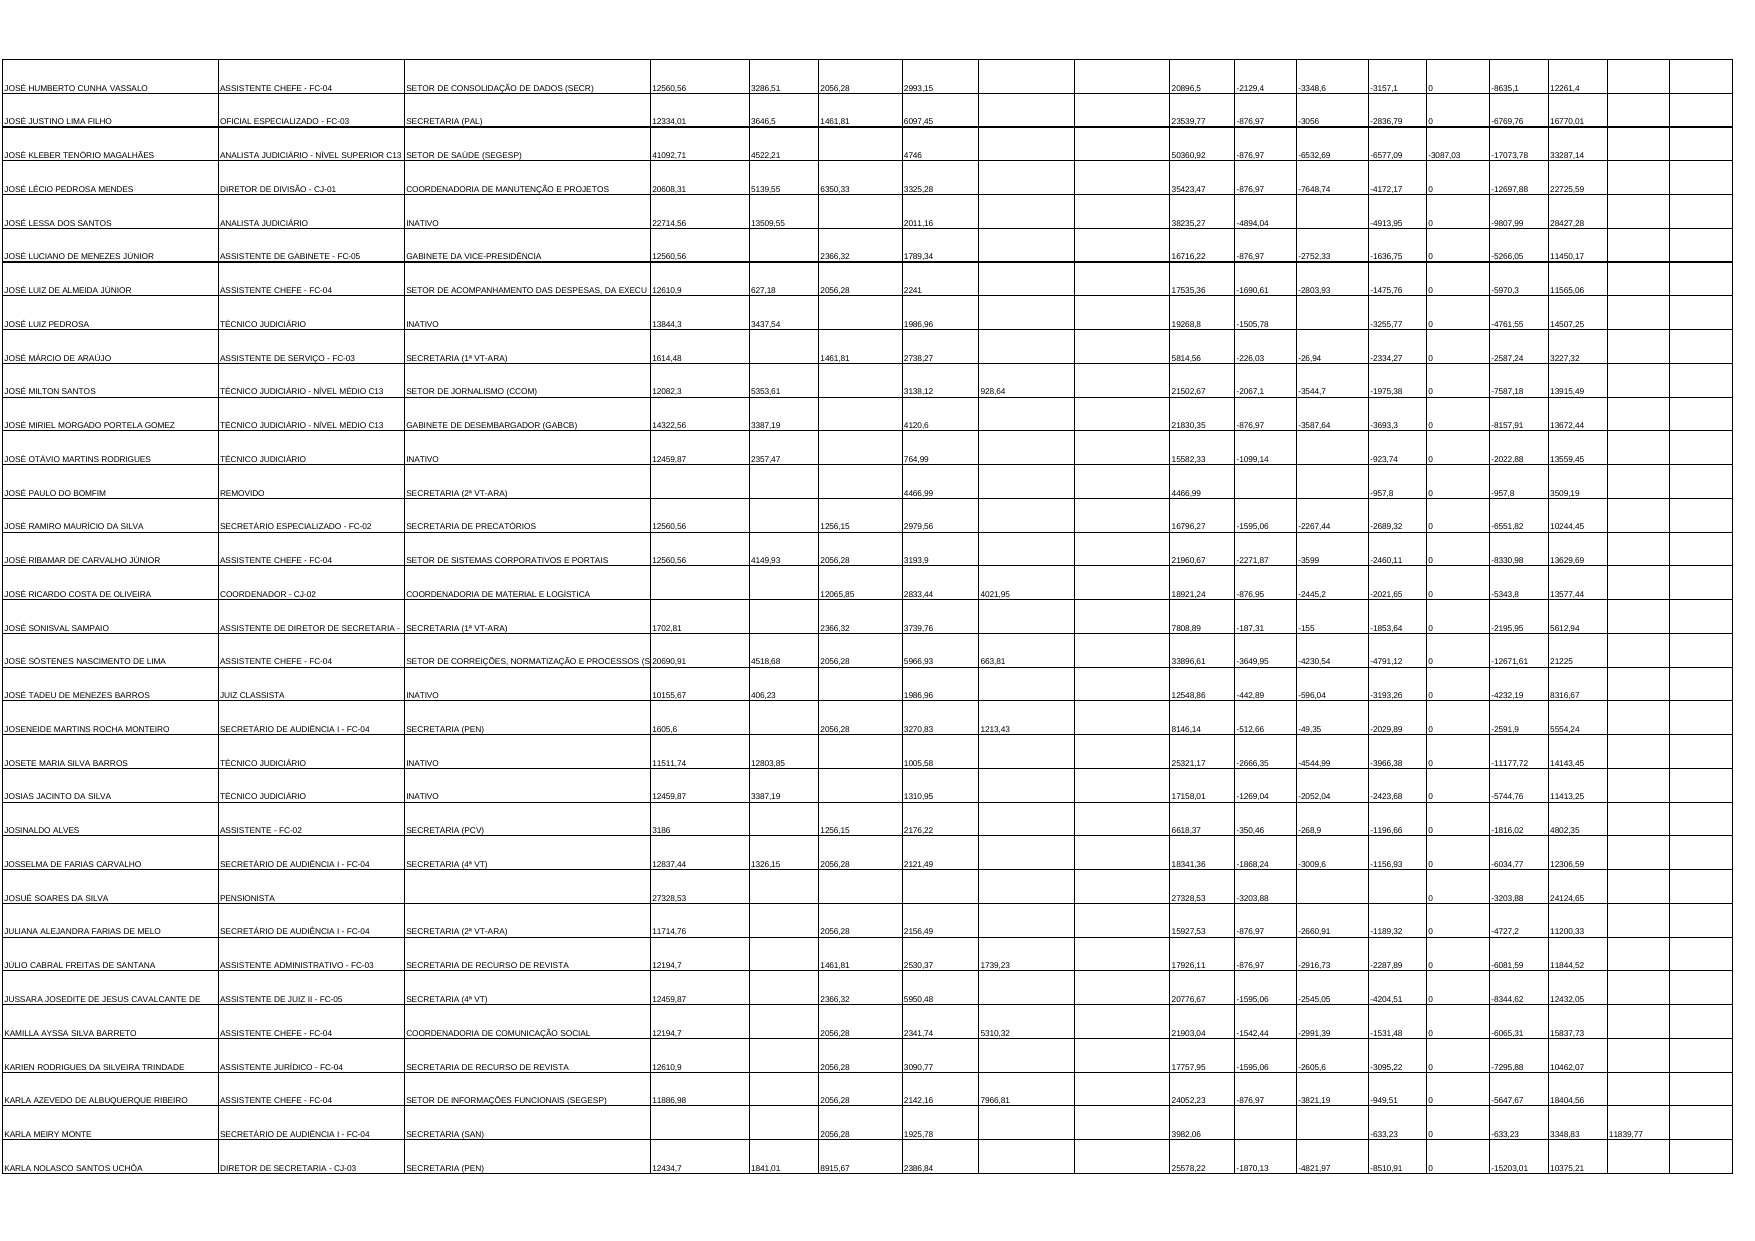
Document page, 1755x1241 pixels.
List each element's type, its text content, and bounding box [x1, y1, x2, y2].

table_header 0 [1427, 60, 1489, 93]
table_cell -1853,64 [1369, 600, 1426, 633]
table_header [979, 60, 1074, 93]
table_cell -2267,44 [1297, 499, 1368, 532]
table_cell JOSÉ RAMIRO MAURÍCIO DA SILVA [3, 499, 218, 532]
table_cell -923,74 [1369, 431, 1426, 464]
table_cell -226,03 [1235, 330, 1296, 363]
table_cell 0 [1427, 431, 1489, 464]
table_cell ANALISTA JUDICIÁRIO - NÍVEL SUPERIOR C13 [219, 128, 404, 160]
table_cell [1608, 398, 1669, 430]
table_cell JOSÉ SÓSTENES NASCIMENTO DE LIMA [3, 634, 218, 667]
table_header -3157,1 [1369, 60, 1426, 93]
table_cell 7966,81 [979, 1073, 1074, 1105]
table_cell [1608, 566, 1669, 599]
table_cell 0 [1427, 1005, 1489, 1038]
table_cell 663,81 [979, 634, 1074, 667]
table_cell SECRETARIA (1ª VT-ARA) [405, 330, 650, 363]
table_cell -2591,9 [1490, 701, 1548, 734]
table_cell [1670, 465, 1732, 498]
table_cell 8146,14 [1170, 701, 1234, 734]
table_cell SECRETARIA DE PRECATÓRIOS [405, 499, 650, 532]
table_header [1670, 60, 1732, 93]
table_cell 0 [1427, 263, 1489, 295]
table_cell 16796,27 [1170, 499, 1234, 532]
table_cell -3821,19 [1297, 1073, 1368, 1105]
table_cell -4204,51 [1369, 971, 1426, 1004]
table_cell 41092,71 [651, 128, 749, 160]
table_cell [903, 870, 978, 903]
table_cell -6065,31 [1490, 1005, 1548, 1038]
table_cell 3437,54 [750, 296, 818, 329]
table_cell 20776,67 [1170, 971, 1234, 1004]
table_cell 2366,32 [819, 971, 902, 1004]
table_cell [979, 1106, 1074, 1139]
table_cell 21830,35 [1170, 398, 1234, 430]
table_cell [750, 499, 818, 532]
table_cell [1075, 431, 1169, 464]
table_cell [1608, 465, 1669, 498]
table_cell SETOR DE SAÚDE (SEGESP) [405, 128, 650, 160]
table_cell DIRETOR DE DIVISÃO - CJ-01 [219, 161, 404, 194]
table_cell DIRETOR DE SECRETARIA - CJ-03 [219, 1140, 404, 1173]
table_cell JOSENEIDE MARTINS ROCHA MONTEIRO [3, 701, 218, 734]
table_cell [1608, 938, 1669, 970]
table_cell [1670, 1039, 1732, 1072]
table_cell [1608, 735, 1669, 768]
table_cell [1670, 566, 1732, 599]
table_cell SECRETARIA (PAL) [405, 94, 650, 126]
table_cell [1075, 128, 1169, 160]
table_cell GABINETE DE DESEMBARGADOR (GABCB) [405, 398, 650, 430]
table_cell 14322,56 [651, 398, 749, 430]
table_cell ASSISTENTE ADMINISTRATIVO - FC-03 [219, 938, 404, 970]
table_cell 406,23 [750, 668, 818, 700]
table_cell -1475,76 [1369, 263, 1426, 295]
table_cell 3193,9 [903, 533, 978, 565]
table_cell -2605,6 [1297, 1039, 1368, 1072]
table_cell 1925,78 [903, 1106, 978, 1139]
table_cell -8510,91 [1369, 1140, 1426, 1173]
table_cell -1189,32 [1369, 904, 1426, 937]
table_cell [1670, 634, 1732, 667]
table_cell -3009,6 [1297, 836, 1368, 869]
table_cell 11839,77 [1608, 1106, 1669, 1139]
table_cell -7295,88 [1490, 1039, 1548, 1072]
table_cell 4466,99 [1170, 465, 1234, 498]
table_cell 1256,15 [819, 499, 902, 532]
table_cell 8316,67 [1549, 668, 1607, 700]
table_cell 4021,95 [979, 566, 1074, 599]
table_cell 13629,69 [1549, 533, 1607, 565]
table_cell [819, 128, 902, 160]
table_cell -268,9 [1297, 803, 1368, 835]
table_cell [1670, 499, 1732, 532]
table_cell KARLA MEIRY MONTE [3, 1106, 218, 1139]
table_cell [979, 971, 1074, 1004]
table_cell [1608, 128, 1669, 160]
table_cell 10375,21 [1549, 1140, 1607, 1173]
table_cell JOSÉ RIBAMAR DE CARVALHO JÚNIOR [3, 533, 218, 565]
table_cell 16716,22 [1170, 229, 1234, 261]
table_cell 4802,35 [1549, 803, 1607, 835]
table_cell 0 [1427, 195, 1489, 228]
table_cell [1075, 1140, 1169, 1173]
table_cell 23539,77 [1170, 94, 1234, 126]
table_cell -2271,87 [1235, 533, 1296, 565]
table_header -8635,1 [1490, 60, 1548, 93]
table_cell [651, 465, 749, 498]
table_cell COORDENADORIA DE COMUNICAÇÃO SOCIAL [405, 1005, 650, 1038]
table_cell ASSISTENTE CHEFE - FC-04 [219, 634, 404, 667]
table_cell ASSISTENTE DE JUIZ II - FC-05 [219, 971, 404, 1004]
table_cell 2056,28 [819, 1106, 902, 1139]
table_cell [1075, 701, 1169, 734]
table_cell 12610,9 [651, 263, 749, 295]
table_cell INATIVO [405, 735, 650, 768]
table_cell TÉCNICO JUDICIÁRIO [219, 769, 404, 802]
table_cell TÉCNICO JUDICIÁRIO [219, 296, 404, 329]
table_cell -49,35 [1297, 701, 1368, 734]
table_cell -2029,89 [1369, 701, 1426, 734]
table_cell ASSISTENTE JURÍDICO - FC-04 [219, 1039, 404, 1072]
table_cell 18341,36 [1170, 836, 1234, 869]
table_cell -1531,48 [1369, 1005, 1426, 1038]
table_cell 22714,56 [651, 195, 749, 228]
table_cell JOSÉ OTÁVIO MARTINS RODRIGUES [3, 431, 218, 464]
table_cell -1868,24 [1235, 836, 1296, 869]
table_cell -2545,05 [1297, 971, 1368, 1004]
table_cell -3056 [1297, 94, 1368, 126]
table_cell 3646,5 [750, 94, 818, 126]
table_cell -9807,99 [1490, 195, 1548, 228]
table_cell INATIVO [405, 668, 650, 700]
table_cell 1986,96 [903, 668, 978, 700]
table_cell 0 [1427, 161, 1489, 194]
table_cell [1608, 600, 1669, 633]
table_cell 0 [1427, 1140, 1489, 1173]
table_cell -4232,19 [1490, 668, 1548, 700]
table_cell [1670, 364, 1732, 397]
table_cell 28427,28 [1549, 195, 1607, 228]
table_cell -3587,64 [1297, 398, 1368, 430]
table_cell [1608, 161, 1669, 194]
table_cell INATIVO [405, 431, 650, 464]
table_cell -1505,78 [1235, 296, 1296, 329]
table_cell 3325,28 [903, 161, 978, 194]
table_cell 5950,48 [903, 971, 978, 1004]
table_cell 1461,81 [819, 330, 902, 363]
table_cell -876,97 [1235, 94, 1296, 126]
table_cell 1326,15 [750, 836, 818, 869]
table_cell JOSÉ MIRIEL MORGADO PORTELA GOMEZ [3, 398, 218, 430]
table_cell -6551,82 [1490, 499, 1548, 532]
table_cell 12194,7 [651, 1005, 749, 1038]
table_cell JOSÉ PAULO DO BOMFIM [3, 465, 218, 498]
table_header [1075, 60, 1169, 93]
table_cell 3090,77 [903, 1039, 978, 1072]
table_cell -1542,44 [1235, 1005, 1296, 1038]
table_cell [819, 769, 902, 802]
table_cell 2241 [903, 263, 978, 295]
table_cell INATIVO [405, 296, 650, 329]
table_cell 13915,49 [1549, 364, 1607, 397]
table_cell [1670, 94, 1732, 126]
table_cell 13559,45 [1549, 431, 1607, 464]
table_cell 0 [1427, 499, 1489, 532]
table_cell 25578,22 [1170, 1140, 1234, 1173]
table_cell 1256,15 [819, 803, 902, 835]
table_cell 10155,67 [651, 668, 749, 700]
table_cell REMOVIDO [219, 465, 404, 498]
table_cell 2056,28 [819, 701, 902, 734]
table_cell JOSIAS JACINTO DA SILVA [3, 769, 218, 802]
table_cell [1670, 161, 1732, 194]
table_cell -4727,2 [1490, 904, 1548, 937]
table_cell 0 [1427, 735, 1489, 768]
table_cell [1075, 465, 1169, 498]
table_cell 1789,34 [903, 229, 978, 261]
table_cell -876,97 [1235, 229, 1296, 261]
table_cell [750, 971, 818, 1004]
table_cell 0 [1427, 600, 1489, 633]
table_header 3286,51 [750, 60, 818, 93]
table_cell 6618,37 [1170, 803, 1234, 835]
table_cell -2067,1 [1235, 364, 1296, 397]
table_cell [1075, 1039, 1169, 1072]
table_cell [1608, 870, 1669, 903]
table_cell ASSISTENTE DE SERVIÇO - FC-03 [219, 330, 404, 363]
table_cell 21502,67 [1170, 364, 1234, 397]
table_cell [1608, 94, 1669, 126]
table_cell 0 [1427, 904, 1489, 937]
table_cell [1075, 600, 1169, 633]
table_cell 0 [1427, 701, 1489, 734]
table_cell 4466,99 [903, 465, 978, 498]
table_cell -17073,78 [1490, 128, 1548, 160]
table_cell [1670, 769, 1732, 802]
table_cell SETOR DE SISTEMAS CORPORATIVOS E PORTAIS [405, 533, 650, 565]
table_cell 11886,98 [651, 1073, 749, 1105]
table_cell 627,18 [750, 263, 818, 295]
table_cell [979, 803, 1074, 835]
table_cell -4544,99 [1297, 735, 1368, 768]
table_cell -6769,76 [1490, 94, 1548, 126]
table_cell ASSISTENTE - FC-02 [219, 803, 404, 835]
table_cell [979, 128, 1074, 160]
table_cell -350,46 [1235, 803, 1296, 835]
table_cell [1670, 803, 1732, 835]
table_cell COORDENADORIA DE MANUTENÇÃO E PROJETOS [405, 161, 650, 194]
table_cell 0 [1427, 330, 1489, 363]
table_cell [1670, 735, 1732, 768]
table_cell -2803,93 [1297, 263, 1368, 295]
table_cell -4761,55 [1490, 296, 1548, 329]
table_cell 22725,59 [1549, 161, 1607, 194]
table_cell [750, 1106, 818, 1139]
table_cell 5353,61 [750, 364, 818, 397]
table_cell [1608, 296, 1669, 329]
table_cell -633,23 [1490, 1106, 1548, 1139]
table_cell 0 [1427, 398, 1489, 430]
table_cell -876,97 [1235, 904, 1296, 937]
table_cell [1670, 296, 1732, 329]
table_cell 2056,28 [819, 634, 902, 667]
table_cell -6577,09 [1369, 128, 1426, 160]
table_cell 5139,55 [750, 161, 818, 194]
table_cell 8915,67 [819, 1140, 902, 1173]
table_cell -4913,95 [1369, 195, 1426, 228]
table_cell -4791,12 [1369, 634, 1426, 667]
table_cell JOSSELMA DE FARIAS CARVALHO [3, 836, 218, 869]
table_cell KAMILLA AYSSA SILVA BARRETO [3, 1005, 218, 1038]
table_cell TÉCNICO JUDICIÁRIO [219, 735, 404, 768]
table_cell KARIEN RODRIGUES DA SILVEIRA TRINDADE [3, 1039, 218, 1072]
table_cell 20608,31 [651, 161, 749, 194]
table_cell -12671,61 [1490, 634, 1548, 667]
table_cell SECRETARIA (2ª VT-ARA) [405, 904, 650, 937]
table_header 2993,15 [903, 60, 978, 93]
table_cell [979, 533, 1074, 565]
table_cell 17535,36 [1170, 263, 1234, 295]
table_cell JOSÉ SONISVAL SAMPAIO [3, 600, 218, 633]
table_cell 1614,48 [651, 330, 749, 363]
table_cell -5343,8 [1490, 566, 1548, 599]
table_cell [1075, 735, 1169, 768]
table_cell [1670, 870, 1732, 903]
table_cell JOSÉ LÉCIO PEDROSA MENDES [3, 161, 218, 194]
table_cell [1075, 263, 1169, 295]
table_cell [1075, 566, 1169, 599]
table_cell [651, 566, 749, 599]
table_cell 13577,44 [1549, 566, 1607, 599]
table_cell SECRETARIA (4ª VT) [405, 971, 650, 1004]
table_cell -3203,88 [1490, 870, 1548, 903]
table_cell [1608, 836, 1669, 869]
table_cell 0 [1427, 836, 1489, 869]
table_cell [750, 566, 818, 599]
table_cell 0 [1427, 533, 1489, 565]
table_cell 0 [1427, 870, 1489, 903]
table_cell -512,66 [1235, 701, 1296, 734]
table_cell -876,97 [1235, 161, 1296, 194]
table_cell 2142,16 [903, 1073, 978, 1105]
table_cell [1670, 904, 1732, 937]
table_cell SECRETÁRIO DE AUDIÊNCIA I - FC-04 [219, 904, 404, 937]
table_cell [1670, 668, 1732, 700]
table_cell 764,99 [903, 431, 978, 464]
table_cell [1075, 195, 1169, 228]
table_cell -2052,04 [1297, 769, 1368, 802]
table_cell GABINETE DA VICE-PRESIDÊNCIA [405, 229, 650, 261]
table_cell 11413,25 [1549, 769, 1607, 802]
table_cell 12548,86 [1170, 668, 1234, 700]
table_cell ASSISTENTE CHEFE - FC-04 [219, 533, 404, 565]
table_cell -2334,27 [1369, 330, 1426, 363]
table_cell 10244,45 [1549, 499, 1607, 532]
table_cell [1670, 330, 1732, 363]
table_cell 0 [1427, 1073, 1489, 1105]
table_cell JOSÉ JUSTINO LIMA FILHO [3, 94, 218, 126]
table_cell -155 [1297, 600, 1368, 633]
table_cell 12194,7 [651, 938, 749, 970]
table_cell 1005,58 [903, 735, 978, 768]
table_cell [819, 296, 902, 329]
table_cell 0 [1427, 566, 1489, 599]
table_cell [750, 870, 818, 903]
table_cell [1075, 1073, 1169, 1105]
table_cell ASSISTENTE DE GABINETE - FC-05 [219, 229, 404, 261]
table_cell 24124,65 [1549, 870, 1607, 903]
table_cell 2011,16 [903, 195, 978, 228]
table_cell [819, 735, 902, 768]
table_cell 12803,85 [750, 735, 818, 768]
table_cell -6034,77 [1490, 836, 1548, 869]
table_cell [1608, 533, 1669, 565]
table_cell -6532,69 [1297, 128, 1368, 160]
table_cell 11844,52 [1549, 938, 1607, 970]
table_cell [979, 195, 1074, 228]
table_cell [750, 465, 818, 498]
table_cell 0 [1427, 938, 1489, 970]
table_cell -2991,39 [1297, 1005, 1368, 1038]
table_cell 12560,56 [651, 229, 749, 261]
table_cell 1213,43 [979, 701, 1074, 734]
table_cell 2366,32 [819, 600, 902, 633]
table_cell [1075, 296, 1169, 329]
table_cell 2176,22 [903, 803, 978, 835]
table_cell 5554,24 [1549, 701, 1607, 734]
table_cell 14507,25 [1549, 296, 1607, 329]
table_cell 1461,81 [819, 938, 902, 970]
table_header 2056,28 [819, 60, 902, 93]
table_cell 5310,32 [979, 1005, 1074, 1038]
table_cell 11200,33 [1549, 904, 1607, 937]
table_cell JOSÉ KLEBER TENÓRIO MAGALHÃES [3, 128, 218, 160]
table_cell 3982,06 [1170, 1106, 1234, 1139]
table_cell [1297, 195, 1368, 228]
table_cell -5970,3 [1490, 263, 1548, 295]
table_cell 12837,44 [651, 836, 749, 869]
table_cell -2460,11 [1369, 533, 1426, 565]
table_cell [979, 94, 1074, 126]
table_cell [1608, 701, 1669, 734]
table_cell 2979,56 [903, 499, 978, 532]
table_cell [979, 735, 1074, 768]
table_cell [1608, 1039, 1669, 1072]
table_cell 1841,01 [750, 1140, 818, 1173]
table_cell [1297, 465, 1368, 498]
table_cell 0 [1427, 1106, 1489, 1139]
table_cell 6350,33 [819, 161, 902, 194]
table_cell 5814,56 [1170, 330, 1234, 363]
table_cell SETOR DE INFORMAÇÕES FUNCIONAIS (SEGESP) [405, 1073, 650, 1105]
table_cell 0 [1427, 364, 1489, 397]
table_cell 21903,04 [1170, 1005, 1234, 1038]
table_cell [819, 398, 902, 430]
table_cell SECRETARIA (PCV) [405, 803, 650, 835]
table_cell [1608, 803, 1669, 835]
table_cell [979, 600, 1074, 633]
table_cell [1369, 870, 1426, 903]
table_cell JOSÉ TADEU DE MENEZES BARROS [3, 668, 218, 700]
table_cell [1075, 330, 1169, 363]
table_cell 15927,53 [1170, 904, 1234, 937]
table_cell 12560,56 [651, 499, 749, 532]
table_cell [651, 1106, 749, 1139]
table_cell [750, 1073, 818, 1105]
table_cell 3739,76 [903, 600, 978, 633]
table_cell -3649,95 [1235, 634, 1296, 667]
table_cell JOSUÉ SOARES DA SILVA [3, 870, 218, 903]
table_cell SECRETÁRIO DE AUDIÊNCIA I - FC-04 [219, 836, 404, 869]
table_cell JOSÉ MILTON SANTOS [3, 364, 218, 397]
table_cell 33287,14 [1549, 128, 1607, 160]
table_cell 3509,19 [1549, 465, 1607, 498]
table_cell [1608, 229, 1669, 261]
table_cell [1608, 263, 1669, 295]
table_cell 0 [1427, 94, 1489, 126]
table_cell [1608, 971, 1669, 1004]
table_cell 21960,67 [1170, 533, 1234, 565]
table_cell -8330,98 [1490, 533, 1548, 565]
table_cell -1690,61 [1235, 263, 1296, 295]
table_cell [1670, 600, 1732, 633]
table_cell TÉCNICO JUDICIÁRIO - NÍVEL MÉDIO C13 [219, 398, 404, 430]
table_cell -2587,24 [1490, 330, 1548, 363]
table_cell [1075, 668, 1169, 700]
table_cell -3544,7 [1297, 364, 1368, 397]
table_cell 18921,24 [1170, 566, 1234, 599]
table_cell SECRETARIA (1ª VT-ARA) [405, 600, 650, 633]
table_cell JUIZ CLASSISTA [219, 668, 404, 700]
table_cell -11177,72 [1490, 735, 1548, 768]
table_cell -442,89 [1235, 668, 1296, 700]
table_cell 0 [1427, 971, 1489, 1004]
table_cell 4522,21 [750, 128, 818, 160]
table_cell [1075, 769, 1169, 802]
table_cell [1670, 533, 1732, 565]
table_cell 2056,28 [819, 904, 902, 937]
table_cell 0 [1427, 668, 1489, 700]
table_cell COORDENADORIA DE MATERIAL E LOGÍSTICA [405, 566, 650, 599]
table_cell -4172,17 [1369, 161, 1426, 194]
table_cell SECRETARIA DE RECURSO DE REVISTA [405, 1039, 650, 1072]
table_cell [979, 870, 1074, 903]
table_cell -2752,33 [1297, 229, 1368, 261]
table_cell 2341,74 [903, 1005, 978, 1038]
table_cell -3693,3 [1369, 398, 1426, 430]
table_cell [1075, 1106, 1169, 1139]
table_cell ASSISTENTE CHEFE - FC-04 [219, 263, 404, 295]
table_cell 1461,81 [819, 94, 902, 126]
table_cell [750, 904, 818, 937]
table_cell 12432,05 [1549, 971, 1607, 1004]
table_cell [1608, 668, 1669, 700]
table_cell [819, 431, 902, 464]
table_cell SECRETARIA DE RECURSO DE REVISTA [405, 938, 650, 970]
table_cell 12459,87 [651, 769, 749, 802]
table_cell -7648,74 [1297, 161, 1368, 194]
table_cell -1269,04 [1235, 769, 1296, 802]
table_cell 21225 [1549, 634, 1607, 667]
table_cell 2738,27 [903, 330, 978, 363]
table_cell 1310,95 [903, 769, 978, 802]
table_cell [1608, 769, 1669, 802]
table_cell 5612,94 [1549, 600, 1607, 633]
table_cell [1608, 499, 1669, 532]
table_cell [1670, 1005, 1732, 1038]
table_cell -1870,13 [1235, 1140, 1296, 1173]
table_cell 12560,56 [651, 533, 749, 565]
table_cell -3193,26 [1369, 668, 1426, 700]
table_cell ASSISTENTE CHEFE - FC-04 [219, 1073, 404, 1105]
table_cell -7587,18 [1490, 364, 1548, 397]
table_cell JUSSARA JOSEDITE DE JESUS CAVALCANTE DE ARA [3, 971, 218, 1004]
table_cell -4894,04 [1235, 195, 1296, 228]
table_cell [1670, 938, 1732, 970]
table_cell 13672,44 [1549, 398, 1607, 430]
table_cell 12082,3 [651, 364, 749, 397]
table_cell [750, 330, 818, 363]
table_cell 13844,3 [651, 296, 749, 329]
table_cell [1075, 938, 1169, 970]
table_cell [979, 465, 1074, 498]
table_cell 12459,87 [651, 431, 749, 464]
table_cell -5266,05 [1490, 229, 1548, 261]
table_header SETOR DE CONSOLIDAÇÃO DE DADOS (SECR) [405, 60, 650, 93]
table_cell 24052,23 [1170, 1073, 1234, 1105]
table_cell 20690,91 [651, 634, 749, 667]
table_cell -3203,88 [1235, 870, 1296, 903]
table_cell TÉCNICO JUDICIÁRIO [219, 431, 404, 464]
table_cell COORDENADOR - CJ-02 [219, 566, 404, 599]
table_cell [750, 803, 818, 835]
table_cell JOSÉ LUIZ PEDROSA [3, 296, 218, 329]
table_cell [1670, 836, 1732, 869]
table_cell SECRETARIA (2ª VT-ARA) [405, 465, 650, 498]
table_cell [1075, 971, 1169, 1004]
table_cell [979, 431, 1074, 464]
table_cell 11714,76 [651, 904, 749, 937]
table_cell [1075, 533, 1169, 565]
table_cell 2056,28 [819, 533, 902, 565]
table_cell 38235,27 [1170, 195, 1234, 228]
table_cell 3348,83 [1549, 1106, 1607, 1139]
table_cell -3966,38 [1369, 735, 1426, 768]
table_cell JOSINALDO ALVES [3, 803, 218, 835]
table_cell SECRETÁRIO DE AUDIÊNCIA I - FC-04 [219, 1106, 404, 1139]
table_cell OFICIAL ESPECIALIZADO - FC-03 [219, 94, 404, 126]
table_cell 3186 [651, 803, 749, 835]
table_cell -3599 [1297, 533, 1368, 565]
table_cell [1608, 634, 1669, 667]
table_cell -1595,06 [1235, 971, 1296, 1004]
table_cell [979, 263, 1074, 295]
table_cell [1670, 431, 1732, 464]
table_cell -876,97 [1235, 938, 1296, 970]
table_cell 6097,45 [903, 94, 978, 126]
table_cell 4746 [903, 128, 978, 160]
table_cell 12610,9 [651, 1039, 749, 1072]
table_cell [1670, 128, 1732, 160]
table_cell [1608, 195, 1669, 228]
table_cell -4821,97 [1297, 1140, 1368, 1173]
table_cell 12434,7 [651, 1140, 749, 1173]
table_cell 11511,74 [651, 735, 749, 768]
table_cell JOSÉ MÁRCIO DE ARAÚJO [3, 330, 218, 363]
table_cell 18404,56 [1549, 1073, 1607, 1105]
table_cell -2660,91 [1297, 904, 1368, 937]
table_cell [1075, 870, 1169, 903]
table_cell 16770,01 [1549, 94, 1607, 126]
table_cell 0 [1427, 769, 1489, 802]
table_cell -876,97 [1235, 128, 1296, 160]
table_cell -1636,75 [1369, 229, 1426, 261]
table_cell 0 [1427, 634, 1489, 667]
table_cell SECRETARIA (PEN) [405, 1140, 650, 1173]
table_cell 0 [1427, 296, 1489, 329]
table_cell -949,51 [1369, 1073, 1426, 1105]
table_cell 14143,45 [1549, 735, 1607, 768]
table_cell 928,64 [979, 364, 1074, 397]
table_cell [1670, 1140, 1732, 1173]
table_cell [979, 769, 1074, 802]
table_cell -957,8 [1369, 465, 1426, 498]
table_cell [819, 465, 902, 498]
table_cell [979, 330, 1074, 363]
table_cell SECRETARIA (4ª VT) [405, 836, 650, 869]
table_cell [1670, 971, 1732, 1004]
table_cell 27328,53 [1170, 870, 1234, 903]
table_cell 35423,47 [1170, 161, 1234, 194]
table_cell [750, 1039, 818, 1072]
table_cell 2056,28 [819, 836, 902, 869]
table_cell [1075, 229, 1169, 261]
table_cell 2121,49 [903, 836, 978, 869]
table_cell 19268,8 [1170, 296, 1234, 329]
table_cell [750, 1005, 818, 1038]
table_cell [1670, 398, 1732, 430]
table_cell ASSISTENTE DE DIRETOR DE SECRETARIA - [219, 600, 404, 633]
table_cell -12697,88 [1490, 161, 1548, 194]
table_cell -187,31 [1235, 600, 1296, 633]
table_cell JOSÉ RICARDO COSTA DE OLIVEIRA [3, 566, 218, 599]
table_cell -1975,38 [1369, 364, 1426, 397]
table_cell [1608, 1073, 1669, 1105]
table_cell [1075, 836, 1169, 869]
table_header [1608, 60, 1669, 93]
table_cell 2833,44 [903, 566, 978, 599]
table_cell 2056,28 [819, 1039, 902, 1072]
table_cell 13509,55 [750, 195, 818, 228]
table_cell 3227,32 [1549, 330, 1607, 363]
table_cell 2056,28 [819, 263, 902, 295]
table_cell 7808,89 [1170, 600, 1234, 633]
table_cell KARLA AZEVEDO DE ALBUQUERQUE RIBEIRO [3, 1073, 218, 1105]
table_cell [979, 398, 1074, 430]
table_cell JOSÉ LUIZ DE ALMEIDA JÚNIOR [3, 263, 218, 295]
table_cell 1739,23 [979, 938, 1074, 970]
table_cell 4149,93 [750, 533, 818, 565]
table_cell 10462,07 [1549, 1039, 1607, 1072]
table_cell [750, 600, 818, 633]
table_cell -2916,73 [1297, 938, 1368, 970]
table_cell -3087,03 [1427, 128, 1489, 160]
table_cell [1075, 94, 1169, 126]
table_cell [1297, 870, 1368, 903]
table_cell -2445,2 [1297, 566, 1368, 599]
table_cell [1608, 904, 1669, 937]
table_cell SETOR DE ACOMPANHAMENTO DAS DESPESAS, DA EXECU [405, 263, 650, 295]
table_cell SECRETÁRIO ESPECIALIZADO - FC-02 [219, 499, 404, 532]
table_cell [1608, 364, 1669, 397]
table_cell JÚLIO CABRAL FREITAS DE SANTANA [3, 938, 218, 970]
table_cell [979, 1140, 1074, 1173]
table_cell 17926,11 [1170, 938, 1234, 970]
table_cell 12459,87 [651, 971, 749, 1004]
table_cell -1816,02 [1490, 803, 1548, 835]
table_cell 17757,95 [1170, 1039, 1234, 1072]
table_cell -8344,62 [1490, 971, 1548, 1004]
table_cell -26,94 [1297, 330, 1368, 363]
table_cell [750, 938, 818, 970]
table_cell [1670, 701, 1732, 734]
table_cell JOSÉ LESSA DOS SANTOS [3, 195, 218, 228]
table_cell -2423,68 [1369, 769, 1426, 802]
table_cell INATIVO [405, 769, 650, 802]
table_cell SECRETARIA (PEN) [405, 701, 650, 734]
table_cell ANALISTA JUDICIÁRIO [219, 195, 404, 228]
table_cell [750, 229, 818, 261]
table_cell -2021,65 [1369, 566, 1426, 599]
table_cell 12065,85 [819, 566, 902, 599]
table_header 20896,5 [1170, 60, 1234, 93]
table_cell 2530,37 [903, 938, 978, 970]
table_cell [979, 904, 1074, 937]
table_cell -2287,89 [1369, 938, 1426, 970]
table_cell 27328,53 [651, 870, 749, 903]
table_cell -633,23 [1369, 1106, 1426, 1139]
table_cell -5647,67 [1490, 1073, 1548, 1105]
table_cell [819, 195, 902, 228]
table_cell [1075, 904, 1169, 937]
table_cell 5966,93 [903, 634, 978, 667]
table_cell [979, 499, 1074, 532]
table_cell [750, 701, 818, 734]
table_cell [1670, 229, 1732, 261]
table_cell 2056,28 [819, 1073, 902, 1105]
table_cell PENSIONISTA [219, 870, 404, 903]
table_cell [1075, 161, 1169, 194]
table_cell 25321,17 [1170, 735, 1234, 768]
table_cell -876,97 [1235, 398, 1296, 430]
table_cell 15582,33 [1170, 431, 1234, 464]
table_cell -1595,06 [1235, 499, 1296, 532]
table_header 12261,4 [1549, 60, 1607, 93]
table_cell -3255,77 [1369, 296, 1426, 329]
table_cell [1608, 330, 1669, 363]
table_header 12560,56 [651, 60, 749, 93]
table_cell -3095,22 [1369, 1039, 1426, 1072]
table_cell [1075, 364, 1169, 397]
table_cell -2689,32 [1369, 499, 1426, 532]
table_cell [405, 870, 650, 903]
table_cell -1099,14 [1235, 431, 1296, 464]
table_cell [1075, 1005, 1169, 1038]
table_header ASSISTENTE CHEFE - FC-04 [219, 60, 404, 93]
table_cell [819, 870, 902, 903]
table_cell -876,95 [1235, 566, 1296, 599]
table_cell 3387,19 [750, 769, 818, 802]
table_cell 11565,06 [1549, 263, 1607, 295]
table_cell [819, 668, 902, 700]
table_header -2129,4 [1235, 60, 1296, 93]
table_cell ASSISTENTE CHEFE - FC-04 [219, 1005, 404, 1038]
table_cell 2156,49 [903, 904, 978, 937]
table_cell 17158,01 [1170, 769, 1234, 802]
table_cell 1986,96 [903, 296, 978, 329]
table_cell [1297, 1106, 1368, 1139]
table_cell [819, 364, 902, 397]
table_cell INATIVO [405, 195, 650, 228]
table_cell SECRETARIA (SAN) [405, 1106, 650, 1139]
table_cell [979, 668, 1074, 700]
table_cell KARLA NOLASCO SANTOS UCHÔA [3, 1140, 218, 1173]
table_cell 2357,47 [750, 431, 818, 464]
table_cell -2022,88 [1490, 431, 1548, 464]
table_cell -5744,76 [1490, 769, 1548, 802]
table_cell -2195,95 [1490, 600, 1548, 633]
table_cell 1605,6 [651, 701, 749, 734]
table_cell -2666,35 [1235, 735, 1296, 768]
table_cell [1608, 1005, 1669, 1038]
table_cell -1196,66 [1369, 803, 1426, 835]
table_cell 4120,6 [903, 398, 978, 430]
table_cell [1670, 1073, 1732, 1105]
table_cell -4230,54 [1297, 634, 1368, 667]
table_cell [1235, 1106, 1296, 1139]
table_cell -2836,79 [1369, 94, 1426, 126]
table_cell 4518,68 [750, 634, 818, 667]
table_cell [1297, 296, 1368, 329]
table_cell 2366,32 [819, 229, 902, 261]
table_cell SETOR DE JORNALISMO (CCOM) [405, 364, 650, 397]
table_cell [1608, 431, 1669, 464]
table_cell JOSETE MARIA SILVA BARROS [3, 735, 218, 768]
table_cell [1670, 1106, 1732, 1139]
table_cell 3138,12 [903, 364, 978, 397]
table_cell 15837,73 [1549, 1005, 1607, 1038]
table_cell -1156,93 [1369, 836, 1426, 869]
table_header JOSÉ HUMBERTO CUNHA VASSALO [3, 60, 218, 93]
table_cell [1075, 634, 1169, 667]
table_cell [1670, 195, 1732, 228]
table_cell 1702,81 [651, 600, 749, 633]
table_cell -1595,06 [1235, 1039, 1296, 1072]
table_cell SETOR DE CORREIÇÕES, NORMATIZAÇÃO E PROCESSOS (S [405, 634, 650, 667]
table_cell [979, 836, 1074, 869]
table_cell -15203,01 [1490, 1140, 1548, 1173]
table_cell [1297, 431, 1368, 464]
table_cell 0 [1427, 229, 1489, 261]
table_cell 2386,84 [903, 1140, 978, 1173]
table_cell 3387,19 [750, 398, 818, 430]
table_cell [1235, 465, 1296, 498]
table_cell JULIANA ALEJANDRA FARIAS DE MELO [3, 904, 218, 937]
table_cell [979, 1039, 1074, 1072]
table_cell [1075, 803, 1169, 835]
table_cell 12334,01 [651, 94, 749, 126]
table_cell [1075, 398, 1169, 430]
table_cell [1608, 1140, 1669, 1173]
table_cell TÉCNICO JUDICIÁRIO - NÍVEL MÉDIO C13 [219, 364, 404, 397]
table_cell [1075, 499, 1169, 532]
table_cell -596,04 [1297, 668, 1368, 700]
table_cell JOSÉ LUCIANO DE MENEZES JÚNIOR [3, 229, 218, 261]
table_cell 2056,28 [819, 1005, 902, 1038]
table_cell 50360,92 [1170, 128, 1234, 160]
table_header -3348,6 [1297, 60, 1368, 93]
table_cell [979, 161, 1074, 194]
table_cell -957,8 [1490, 465, 1548, 498]
table_cell -6081,59 [1490, 938, 1548, 970]
table_cell 0 [1427, 1039, 1489, 1072]
table_cell 0 [1427, 465, 1489, 498]
table_cell 33896,61 [1170, 634, 1234, 667]
table_cell 0 [1427, 803, 1489, 835]
table_cell 12306,59 [1549, 836, 1607, 869]
table_cell SECRETÁRIO DE AUDIÊNCIA I - FC-04 [219, 701, 404, 734]
table_cell [979, 296, 1074, 329]
table_cell 11450,17 [1549, 229, 1607, 261]
table_cell [979, 229, 1074, 261]
table_cell -876,97 [1235, 1073, 1296, 1105]
table_cell [1670, 263, 1732, 295]
table_cell -8157,91 [1490, 398, 1548, 430]
table_cell 3270,83 [903, 701, 978, 734]
